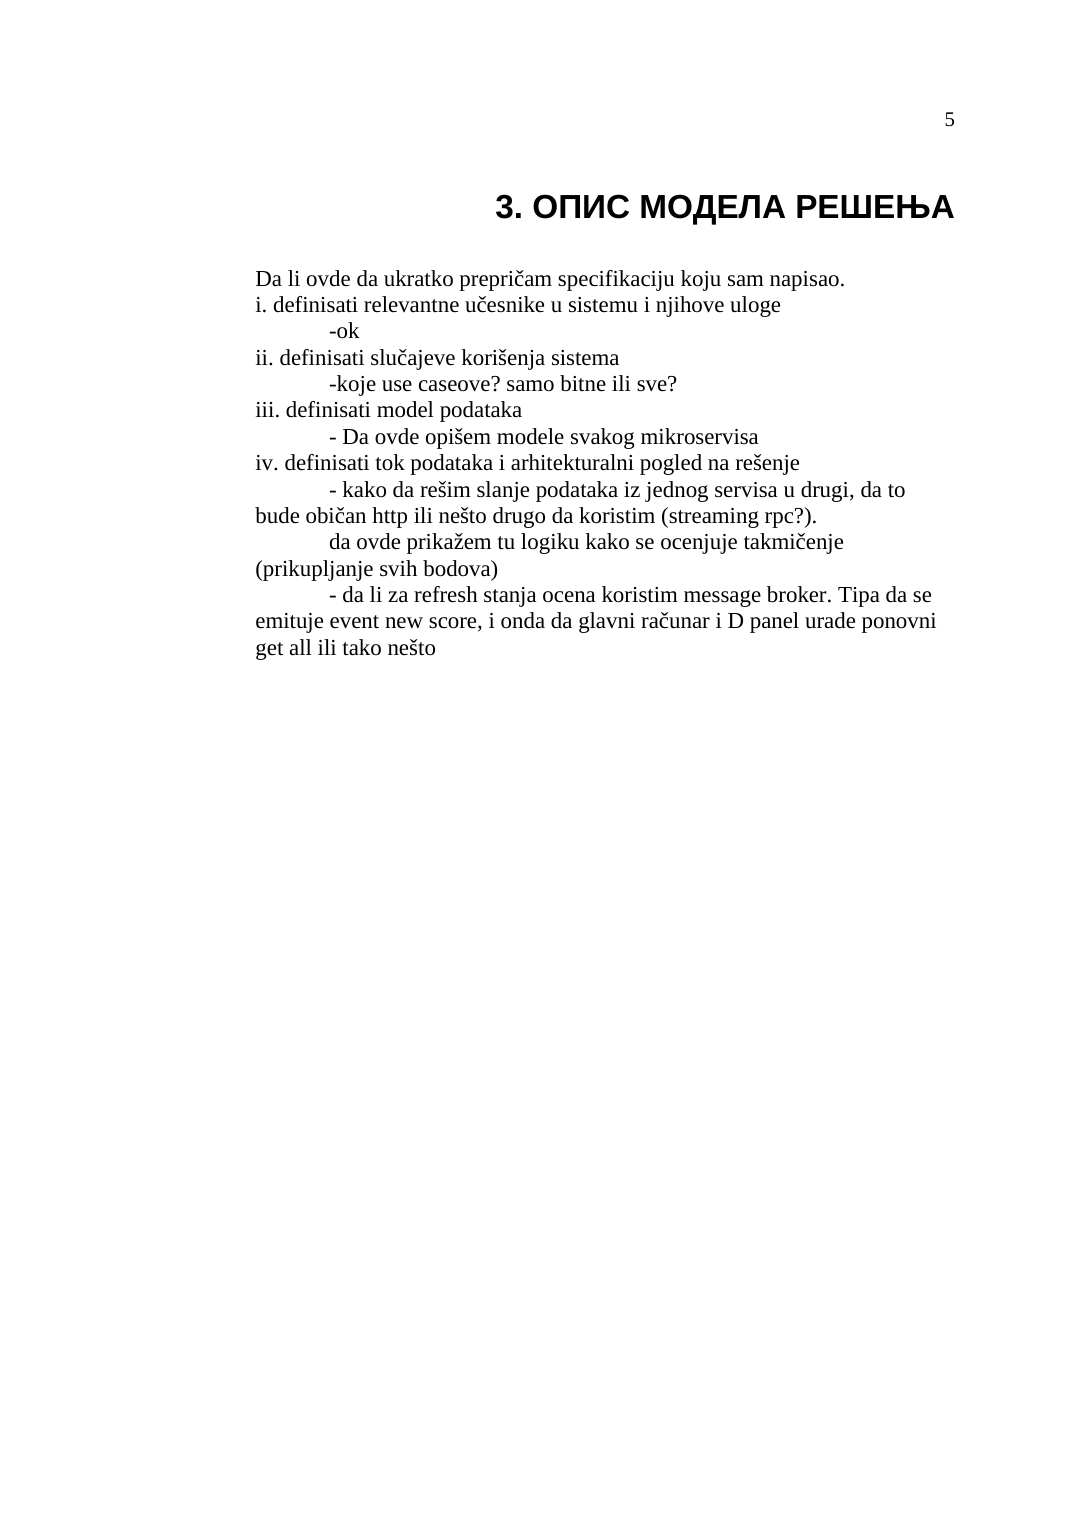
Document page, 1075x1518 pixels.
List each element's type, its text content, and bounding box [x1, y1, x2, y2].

text iv. definisati tok podataka i arhitekturalni pogled na rešenje [255, 449, 955, 476]
text - da li za refresh stanja ocena koristim message broker. Tipa da se emituje event new score, i onda da glavni računar i D panel urade ponovni get all ili tako nešto [255, 581, 955, 660]
text iii. definisati model podataka [255, 397, 955, 423]
text da ovde prikažem tu logiku kako se ocenjuje takmičenje (prikupljanje svih bodova) [255, 528, 955, 581]
text - Da ovde opišem modele svakog mikroservisa [255, 423, 955, 449]
text - kako da rešim slanje podataka iz jednog servisa u drugi, da to bude običan http ili nešto drugo da koristim (streaming rpc?). [255, 476, 955, 528]
text i. definisati relevantne učesnike u sistemu i njihove uloge [255, 291, 955, 317]
subtitle 3. ОПИС МОДЕЛА РЕШЕЊА [255, 187, 955, 226]
text -ok [255, 317, 955, 344]
text ii. definisati slučajeve korišenja sistema [255, 344, 955, 370]
text -koje use caseove? samo bitne ili sve? [255, 370, 955, 397]
text Da li ovde da ukratko prepričam specifikaciju koju sam napisao. [255, 265, 955, 291]
